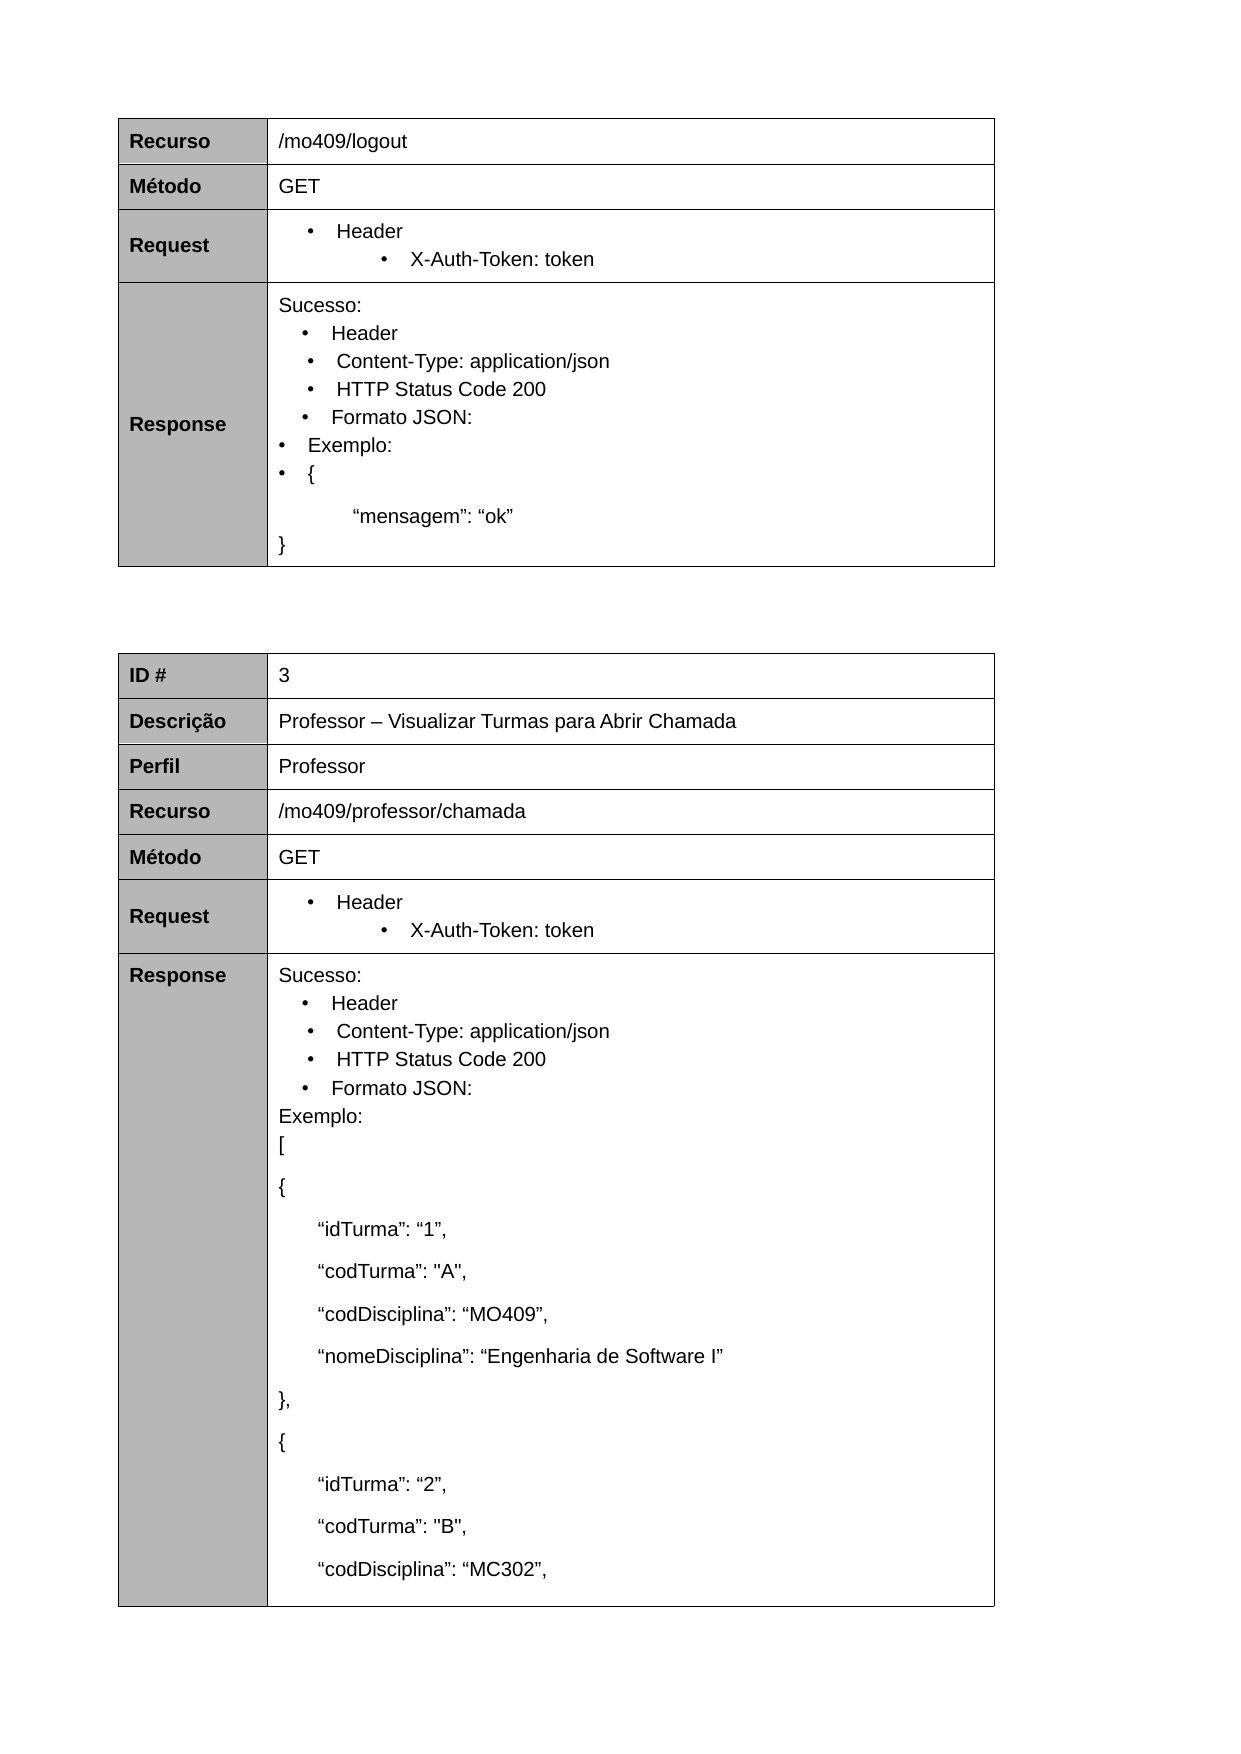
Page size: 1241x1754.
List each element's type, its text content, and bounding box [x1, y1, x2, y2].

table_cell Response [119, 954, 267, 1606]
table_cell Método [119, 835, 267, 879]
table_header 3 [268, 654, 994, 698]
table_header ID # [119, 654, 267, 698]
table_cell Request [119, 210, 267, 282]
table_cell Response [119, 283, 267, 566]
table_cell Request [119, 880, 267, 953]
table_cell Header X-Auth-Token: token [268, 210, 994, 282]
table_cell Header X-Auth-Token: token [268, 880, 994, 953]
table_cell Recurso [119, 119, 267, 163]
table_cell Sucesso: Header Content-Type: application/json HTTP Status Code 200 Formato JSON: Exemplo: [ { “idTurma”: “1”, “codTurma”: "A", “codDisciplina”: “MO409”, “nomeDisciplina”: “Engenharia de Software I” }, { “idTurma”: “2”, “codTurma”: "B", “codDisciplina”: “MC302”, [268, 954, 994, 1606]
table_cell /mo409/professor/chamada [268, 790, 994, 834]
table_cell Recurso [119, 790, 267, 834]
table_cell GET [268, 835, 994, 879]
table_cell Método [119, 165, 267, 209]
table_cell Professor [268, 745, 994, 789]
table_cell /mo409/logout [268, 119, 994, 163]
table_cell GET [268, 165, 994, 209]
table_cell Descrição [119, 699, 267, 743]
table_cell Professor – Visualizar Turmas para Abrir Chamada [268, 699, 994, 743]
table_cell Perfil [119, 745, 267, 789]
table_cell Sucesso: Header Content-Type: application/json HTTP Status Code 200 Formato JSON: Exemplo: { “mensagem”: “ok” } [268, 283, 994, 566]
